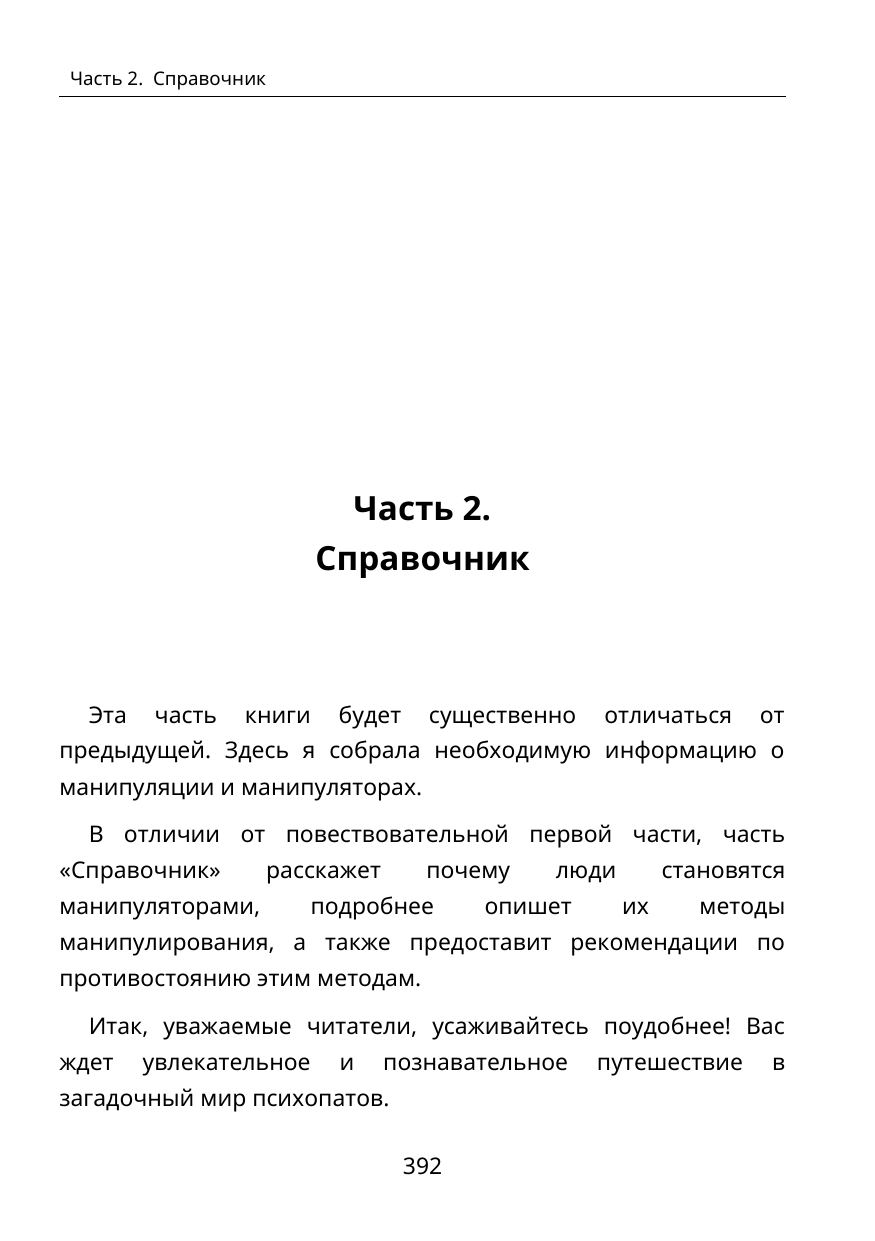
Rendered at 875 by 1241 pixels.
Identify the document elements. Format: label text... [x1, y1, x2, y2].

text В отличии от повествовательной первой части, часть «Справочник» расскажет почему люди становятся манипуляторами, подробнее опишет их методы манипулирования, а также предоставит рекомендации по противостоянию этим методам. [59, 818, 786, 993]
text Эта часть книги будет существенно отличаться от предыдущей. Здесь я собрала необходимую информацию о манипуляции и манипуляторах. [59, 698, 786, 802]
subtitle Часть 2. Справочник [59, 480, 786, 580]
text Итак, уважаемые читатели, усаживайтесь поудобнее! Вас ждет увлекательное и познавательное путешествие в загадочный мир психопатов. [59, 1009, 786, 1113]
